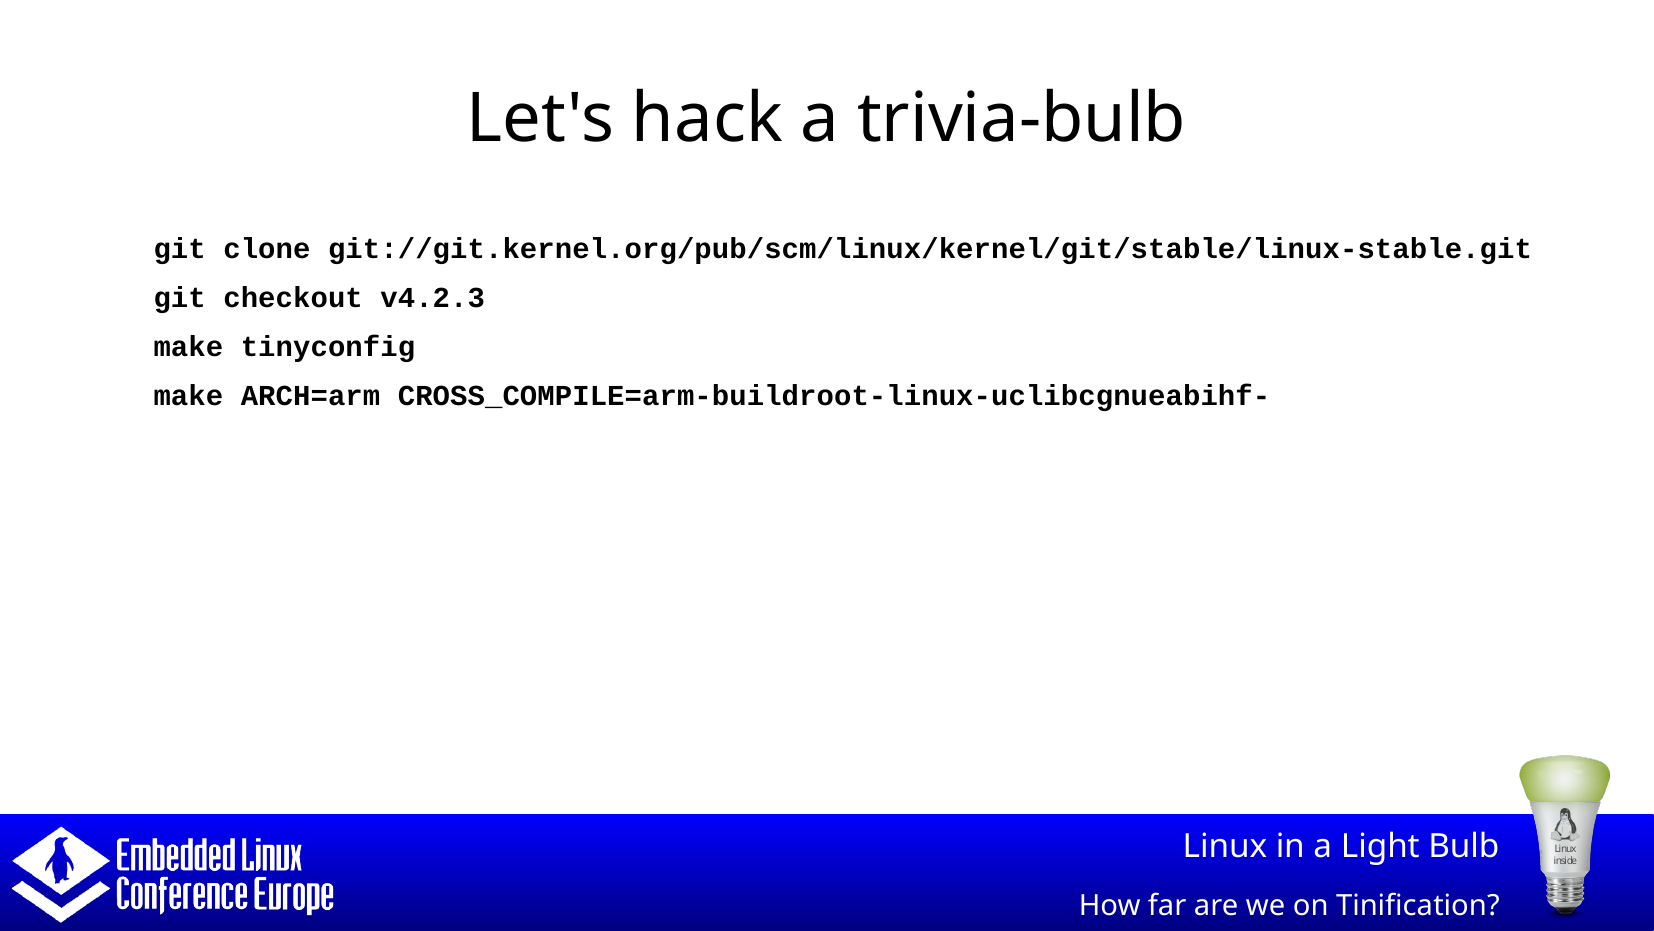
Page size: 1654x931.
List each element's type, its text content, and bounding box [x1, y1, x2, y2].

picture [7, 821, 338, 927]
list git clone git://git.kernel.org/pub/scm/linux/kernel/git/stable/linux-stable.git git checkout v4.2.3 make tinyconfig make ARCH=arm CROSS_COMPILE=arm-buildroot-linux-uclibcgnueabihf- [82, 217, 1571, 758]
title Let's hack a trivia-bulb [82, 37, 1571, 193]
